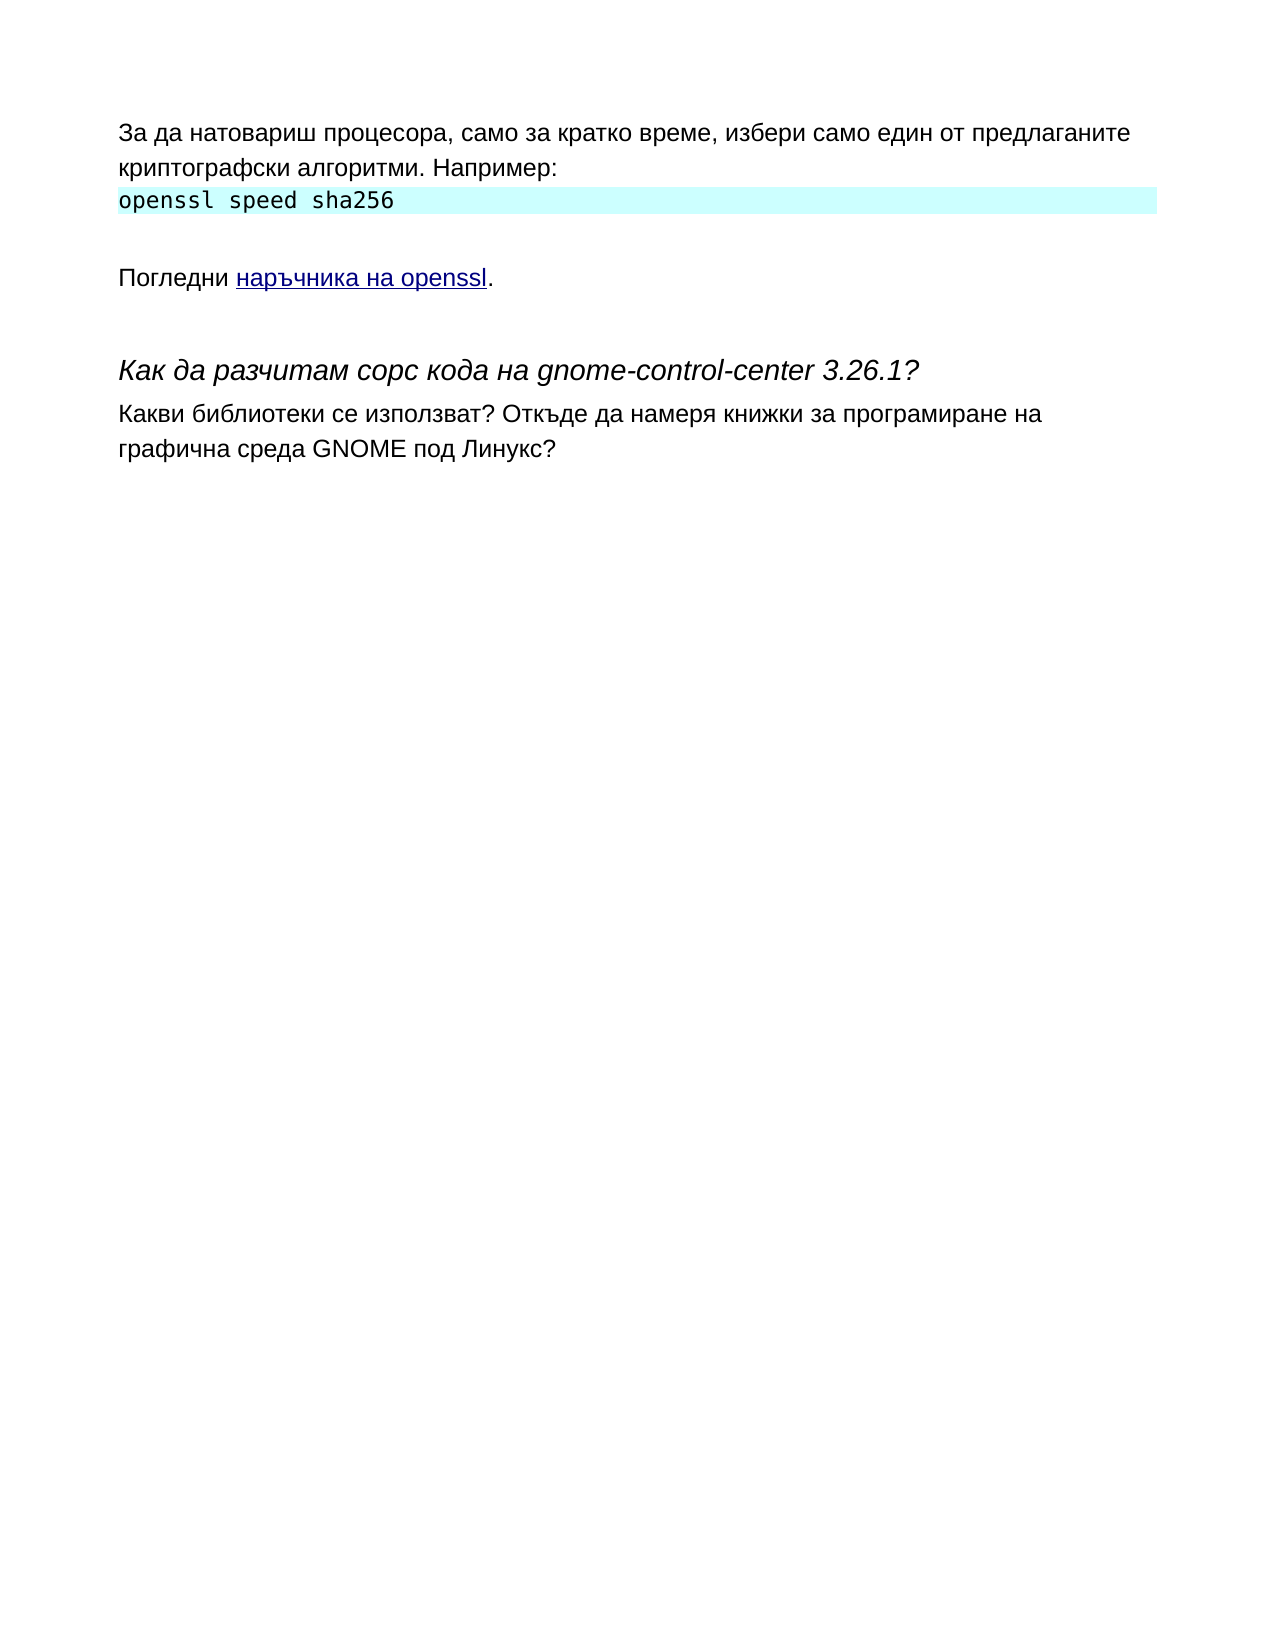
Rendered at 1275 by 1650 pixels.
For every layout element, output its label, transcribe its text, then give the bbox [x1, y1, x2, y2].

text Какви библиотеки се използват? Откъде да намеря книжки за програмиране на графична среда GNOME под Линукс? [118, 399, 1157, 462]
subtitle Как да разчитам сорс кода на gnome-control-center 3.26.1? [118, 353, 1157, 387]
text Погледни наръчника на openssl. [118, 263, 1157, 292]
text openssl speed sha256 [118, 187, 1157, 214]
text За да натовариш процесора, само за кратко време, избери само един от предлаганите криптографски алгоритми. Например: [118, 118, 1157, 181]
